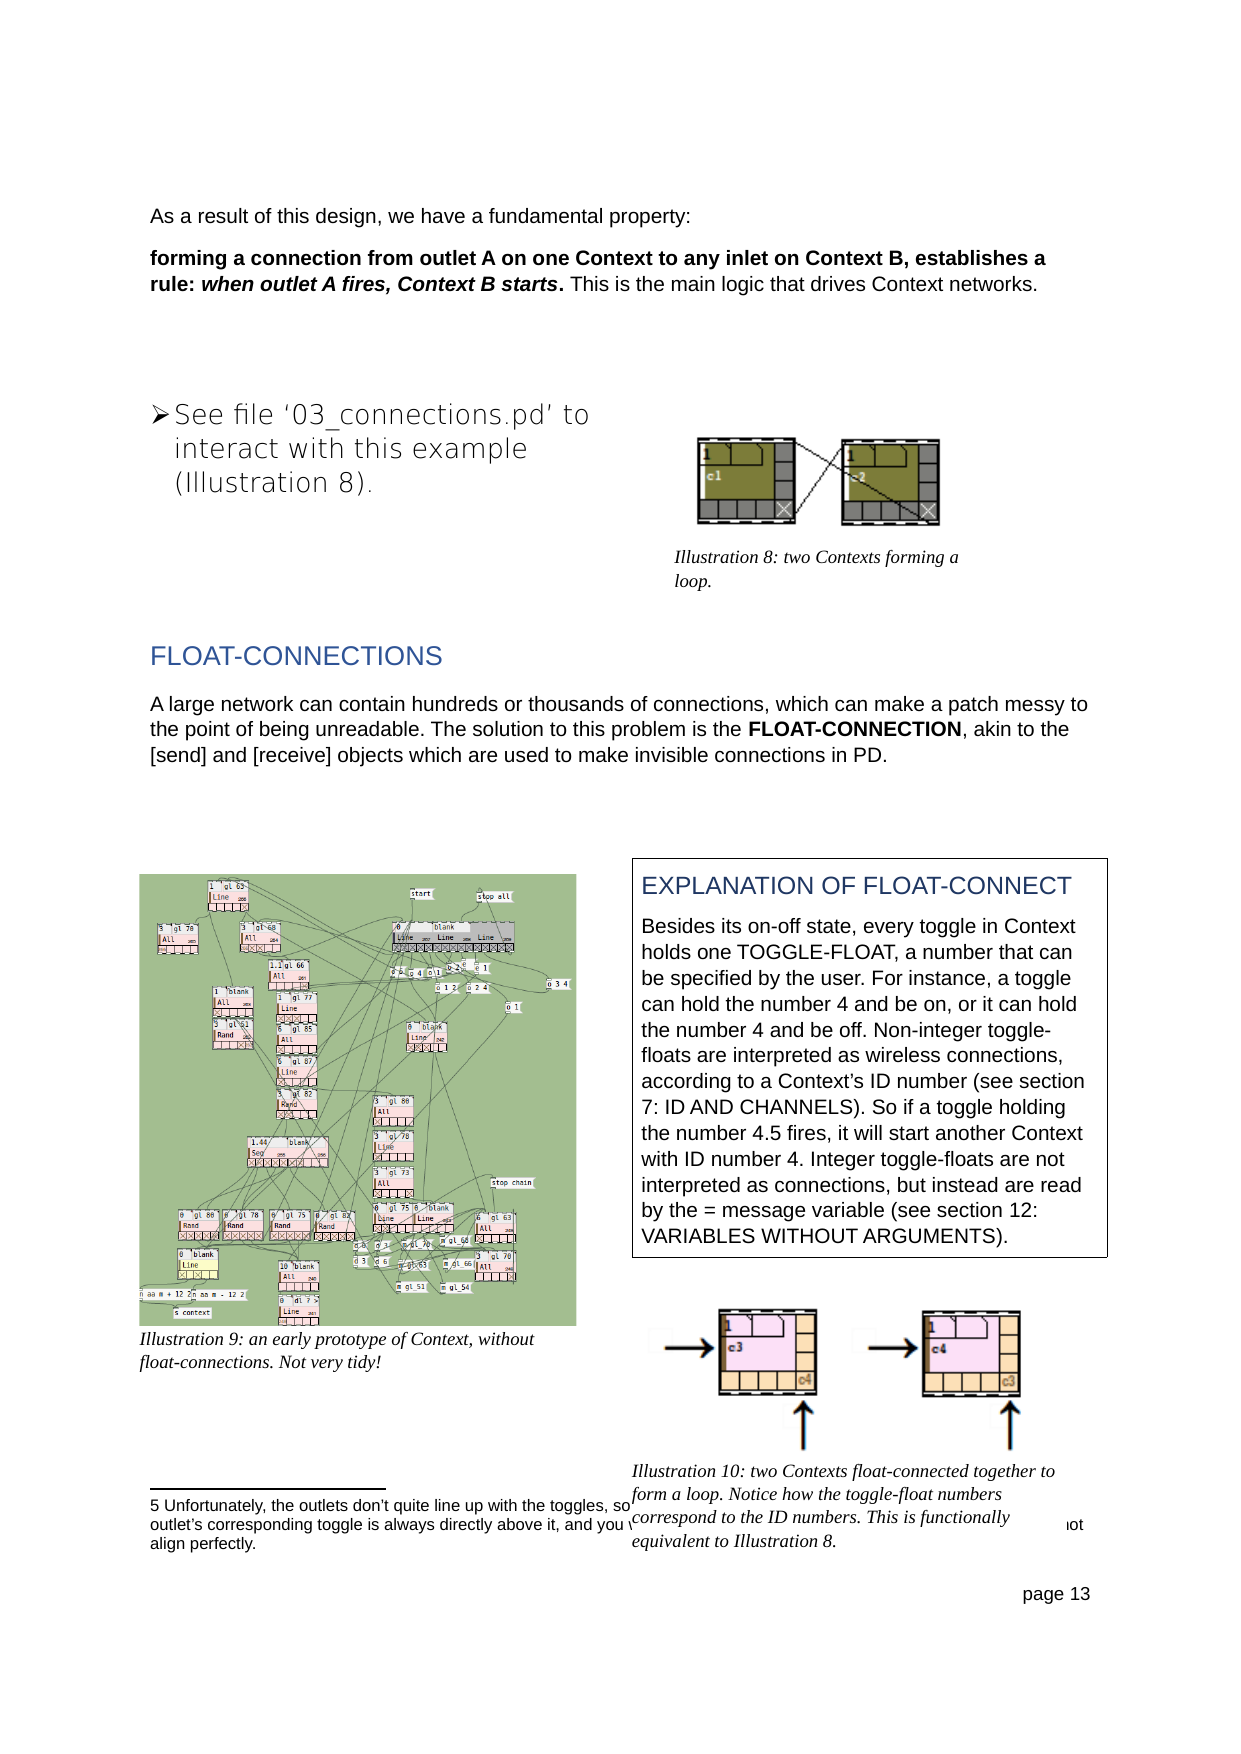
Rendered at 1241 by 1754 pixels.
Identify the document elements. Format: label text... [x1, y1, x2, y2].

text Besides its on-off state, every toggle in Context holds one TOGGLE-FLOAT, a number that can be specified by the user. For instance, a toggle can hold the number 4 and be on, or it can hold the number 4 and be off. Non-integer toggle-floats are interpreted as wireless connections, according to a Context’s ID number (see section 7: ID AND CHANNELS). So if a toggle holding the number 4.5 fires, it will start another Context with ID number 4. Integer toggle-floats are not interpreted as connections, but instead are read by the = message variable (see section 12: VARIABLES WITHOUT ARGUMENTS). [641, 914, 1098, 1248]
picture [631, 1273, 1068, 1459]
text As a result of this design, we have a fundamental property: [150, 203, 1090, 227]
text Illustration 9: an early prototype of Context, without float-connections. Not very tidy! [139, 1326, 576, 1372]
text [139, 867, 576, 874]
list See file ‘03_connections.pd’ to interact with this example (Illustration 8). [150, 399, 1090, 499]
text Illustration 10: two Contexts float-connected together to form a loop. Notice how the toggle-float numbers correspond to the ID numbers. This is functionally equivalent to Illustration 8. [632, 1459, 1067, 1551]
list Illustration 8: two Contexts forming a loop. [674, 545, 972, 591]
picture [674, 422, 973, 545]
text A large network can contain hundreds or thousands of connections, which can make a patch messy to the point of being unreadable. The solution to this problem is the FLOAT-CONNECTION, akin to the [send] and [receive] objects which are used to make invisible connections in PD. [150, 691, 1090, 767]
text forming a connection from outlet A on one Context to any inlet on Context B, establishes a rule: when outlet A fires, Context B starts. This is the main logic that drives Context networks. [150, 246, 1090, 296]
subtitle FLOAT-CONNECTIONS [150, 640, 1090, 671]
picture [139, 874, 577, 1326]
subtitle EXPLANATION OF FLOAT-CONNECT [641, 871, 1098, 900]
text Unfortunately, the outlets don’t quite line up with the toggles, so the correspondence isn’t always easy to see. However, an outlet’s corresponding toggle is always directly above it, and you will soon get used to matching them, even when they may not align perfectly. [150, 1495, 1090, 1553]
